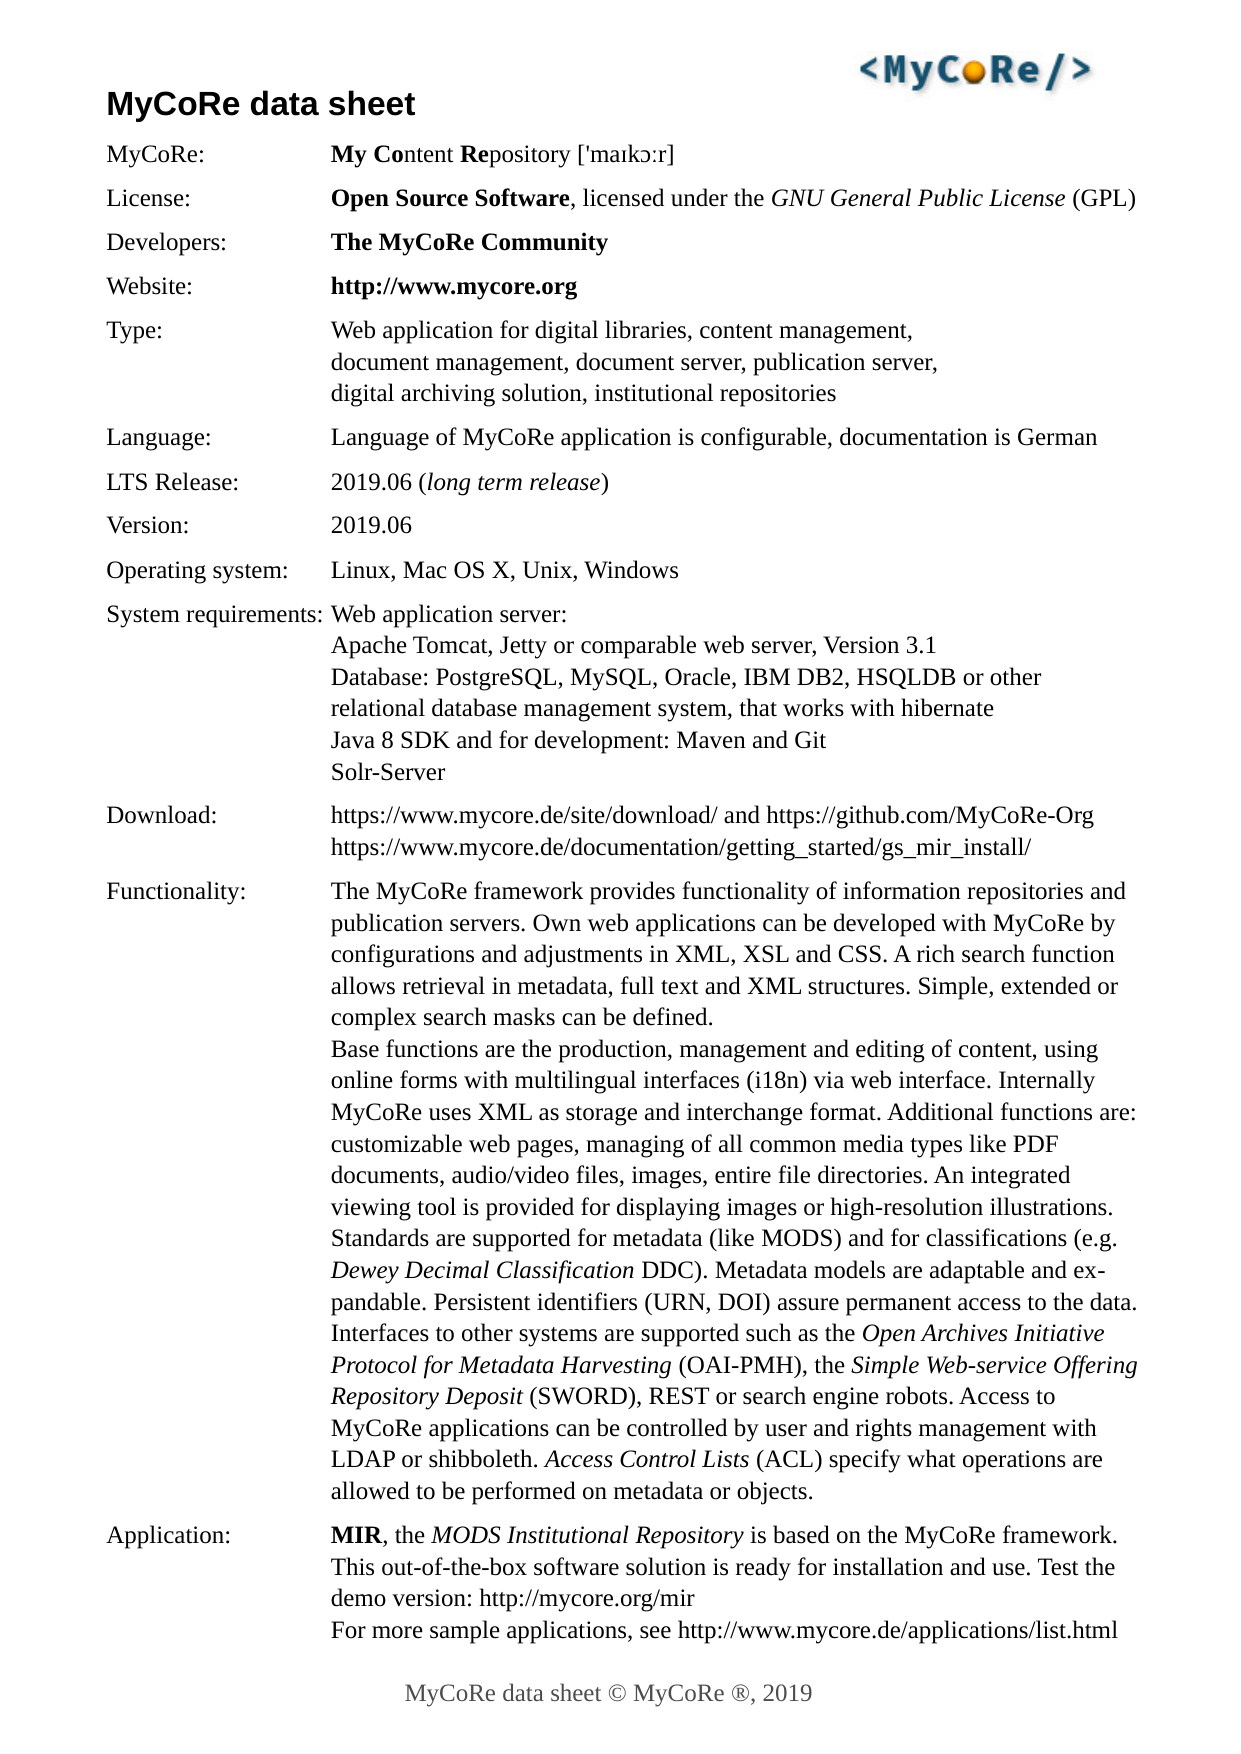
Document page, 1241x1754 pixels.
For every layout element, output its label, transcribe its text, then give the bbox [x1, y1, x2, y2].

text Version: 2019.06 [106, 511, 1134, 539]
text Website: http://www.mycore.org [106, 271, 1134, 300]
text Download: https://www.mycore.de/site/download/ and https://github.com/MyCoRe-Org https://www.mycore.de/documentation/getting_started/gs_mir_install/ [106, 801, 1134, 861]
text MyCoRe: My Content Repository ['maɪkɔːr] [106, 139, 1134, 168]
subtitle MyCoRe data sheet [106, 84, 1134, 123]
text System requirements: Web application server: Apache Tomcat, Jetty or comparable web server, Version 3.1 Database: PostgreSQL, MySQL, Oracle, IBM DB2, HSQLDB or other relational database management system, that works with hibernate Java 8 SDK and for development: Maven and Git Solr-Server [106, 599, 1134, 785]
text Language: Language of MyCoRe application is configurable, documentation is German [106, 422, 1134, 451]
text Type: Web application for digital libraries, content management, document management, document server, publication server, digital archiving solution, institutional repositories [106, 315, 1134, 407]
picture [842, 39, 1109, 102]
text Functionality: The MyCoRe framework provides functionality of information repositories and publication servers. Own web applications can be developed with MyCoRe by configurations and adjustments in XML, XSL and CSS. A rich search function allows retrieval in metadata, full text and XML structures. Simple, extended or complex search masks can be defined. Base functions are the production, management and editing of content, using online forms with multilingual interfaces (i18n) via web interface. Internally MyCoRe uses XML as storage and interchange format. Additional functions are: customizable web pages, managing of all common media types like PDF documents, audio/video files, images, entire file directories. An integrated viewing tool is provided for displaying images or high-resolution illustrations. Standards are supported for metadata (like MODS) and for classifications (e.g. Dewey Decimal Classification DDC). Metadata models are adaptable and ex­pandable. Persistent identifiers (URN, DOI) assure permanent access to the data. Interfaces to other systems are supported such as the Open Archives Initiative Protocol for Metadata Harvesting (OAI-PMH), the Simple Web-service Offering Repository Deposit (SWORD), REST or search engine robots. Access to MyCoRe applications can be controlled by user and rights management with LDAP or shibboleth. Access Control Lists (ACL) specify what operations are allowed to be performed on metadata or objects. [106, 876, 1146, 1505]
text Application: MIR, the MODS Institutional Repository is based on the MyCoRe frame­work. This out-of-the-box software solution is ready for installation and use. Test the demo version: http://mycore.org/mir For more sample applications, see http://www.mycore.de/applications/list.html [106, 1520, 1134, 1643]
text Developers: The MyCoRe Community [106, 227, 1134, 256]
text Operating system: Linux, Mac OS X, Unix, Windows [106, 555, 1134, 583]
text LTS Release: 2019.06 (long term release) [106, 467, 1134, 495]
text License: Open Source Software, licensed under the GNU General Public License (GPL) [106, 183, 1169, 212]
